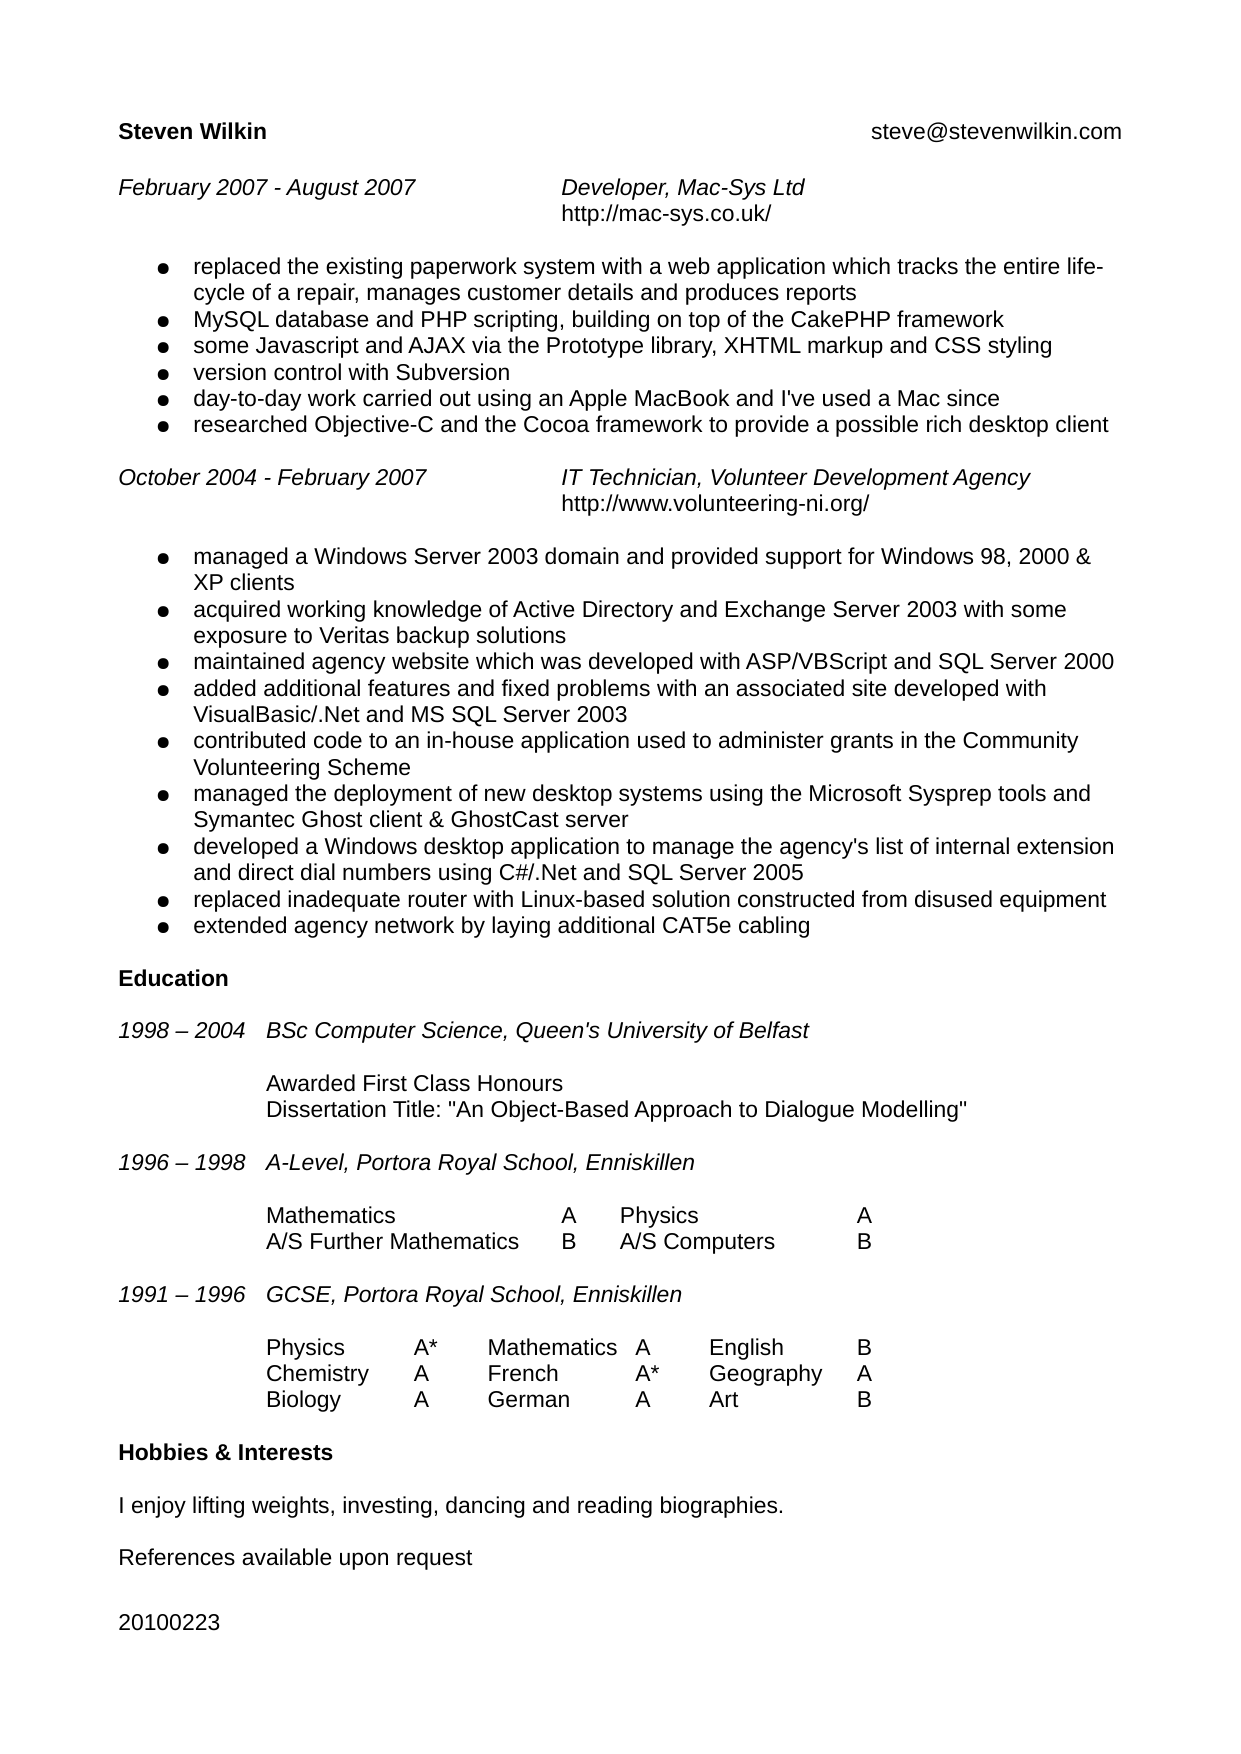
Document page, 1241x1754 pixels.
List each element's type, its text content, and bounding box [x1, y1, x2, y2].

list extended agency network by laying additional CAT5e cabling [156, 912, 1122, 938]
list acquired working knowledge of Active Directory and Exchange Server 2003 with some exposure to Veritas backup solutions [156, 596, 1122, 648]
text Mathematics A Physics A [118, 1202, 1122, 1228]
list managed a Windows Server 2003 domain and provided support for Windows 98, 2000 & XP clients [156, 543, 1122, 596]
text 1998 – 2004 BSc Computer Science, Queen's University of Belfast [118, 1017, 1122, 1044]
text October 2004 - February 2007 IT Technician, Volunteer Development Agency [118, 464, 1122, 490]
text http://mac-sys.co.uk/ [118, 200, 1122, 227]
text Hobbies & Interests [118, 1439, 1122, 1465]
text 1996 – 1998 A-Level, Portora Royal School, Enniskillen [118, 1149, 1122, 1175]
text Biology A German A Art B [118, 1386, 1122, 1413]
list replaced inadequate router with Linux-based solution constructed from disused equipment [156, 886, 1122, 912]
list replaced the existing paperwork system with a web application which tracks the entire life-cycle of a repair, manages customer details and produces reports [156, 253, 1122, 306]
list contributed code to an in-house application used to administer grants in the Community Volunteering Scheme [156, 727, 1122, 780]
text A/S Further Mathematics B A/S Computers B [118, 1228, 1122, 1254]
list some Javascript and AJAX via the Prototype library, XHTML markup and CSS styling [156, 332, 1122, 358]
text Physics A* Mathematics A English B [118, 1333, 1122, 1360]
text February 2007 - August 2007 Developer, Mac-Sys Ltd [118, 174, 1122, 200]
text Awarded First Class Honours [118, 1070, 1122, 1096]
list maintained agency website which was developed with ASP/VBScript and SQL Server 2000 [156, 648, 1122, 675]
text 1991 – 1996 GCSE, Portora Royal School, Enniskillen [118, 1281, 1122, 1307]
list managed the deployment of new desktop systems using the Microsoft Sysprep tools and Symantec Ghost client & GhostCast server [156, 780, 1122, 833]
list added additional features and fixed problems with an associated site developed with VisualBasic/.Net and MS SQL Server 2003 [156, 675, 1122, 727]
list developed a Windows desktop application to manage the agency's list of internal extension and direct dial numbers using C#/.Net and SQL Server 2005 [156, 833, 1122, 886]
list day-to-day work carried out using an Apple MacBook and I've used a Mac since [156, 385, 1122, 411]
list MySQL database and PHP scripting, building on top of the CakePHP framework [156, 306, 1122, 332]
text I enjoy lifting weights, investing, dancing and reading biographies. [118, 1492, 1122, 1518]
list researched Objective-C and the Cocoa framework to provide a possible rich desktop client [156, 411, 1122, 437]
text Dissertation Title: "An Object-Based Approach to Dialogue Modelling" [118, 1096, 1122, 1123]
list version control with Subversion [156, 358, 1122, 385]
text Chemistry A French A* Geography A [118, 1360, 1122, 1386]
text Education [118, 964, 1122, 991]
text http://www.volunteering-ni.org/ [118, 490, 1122, 517]
text References available upon request [118, 1544, 1122, 1571]
